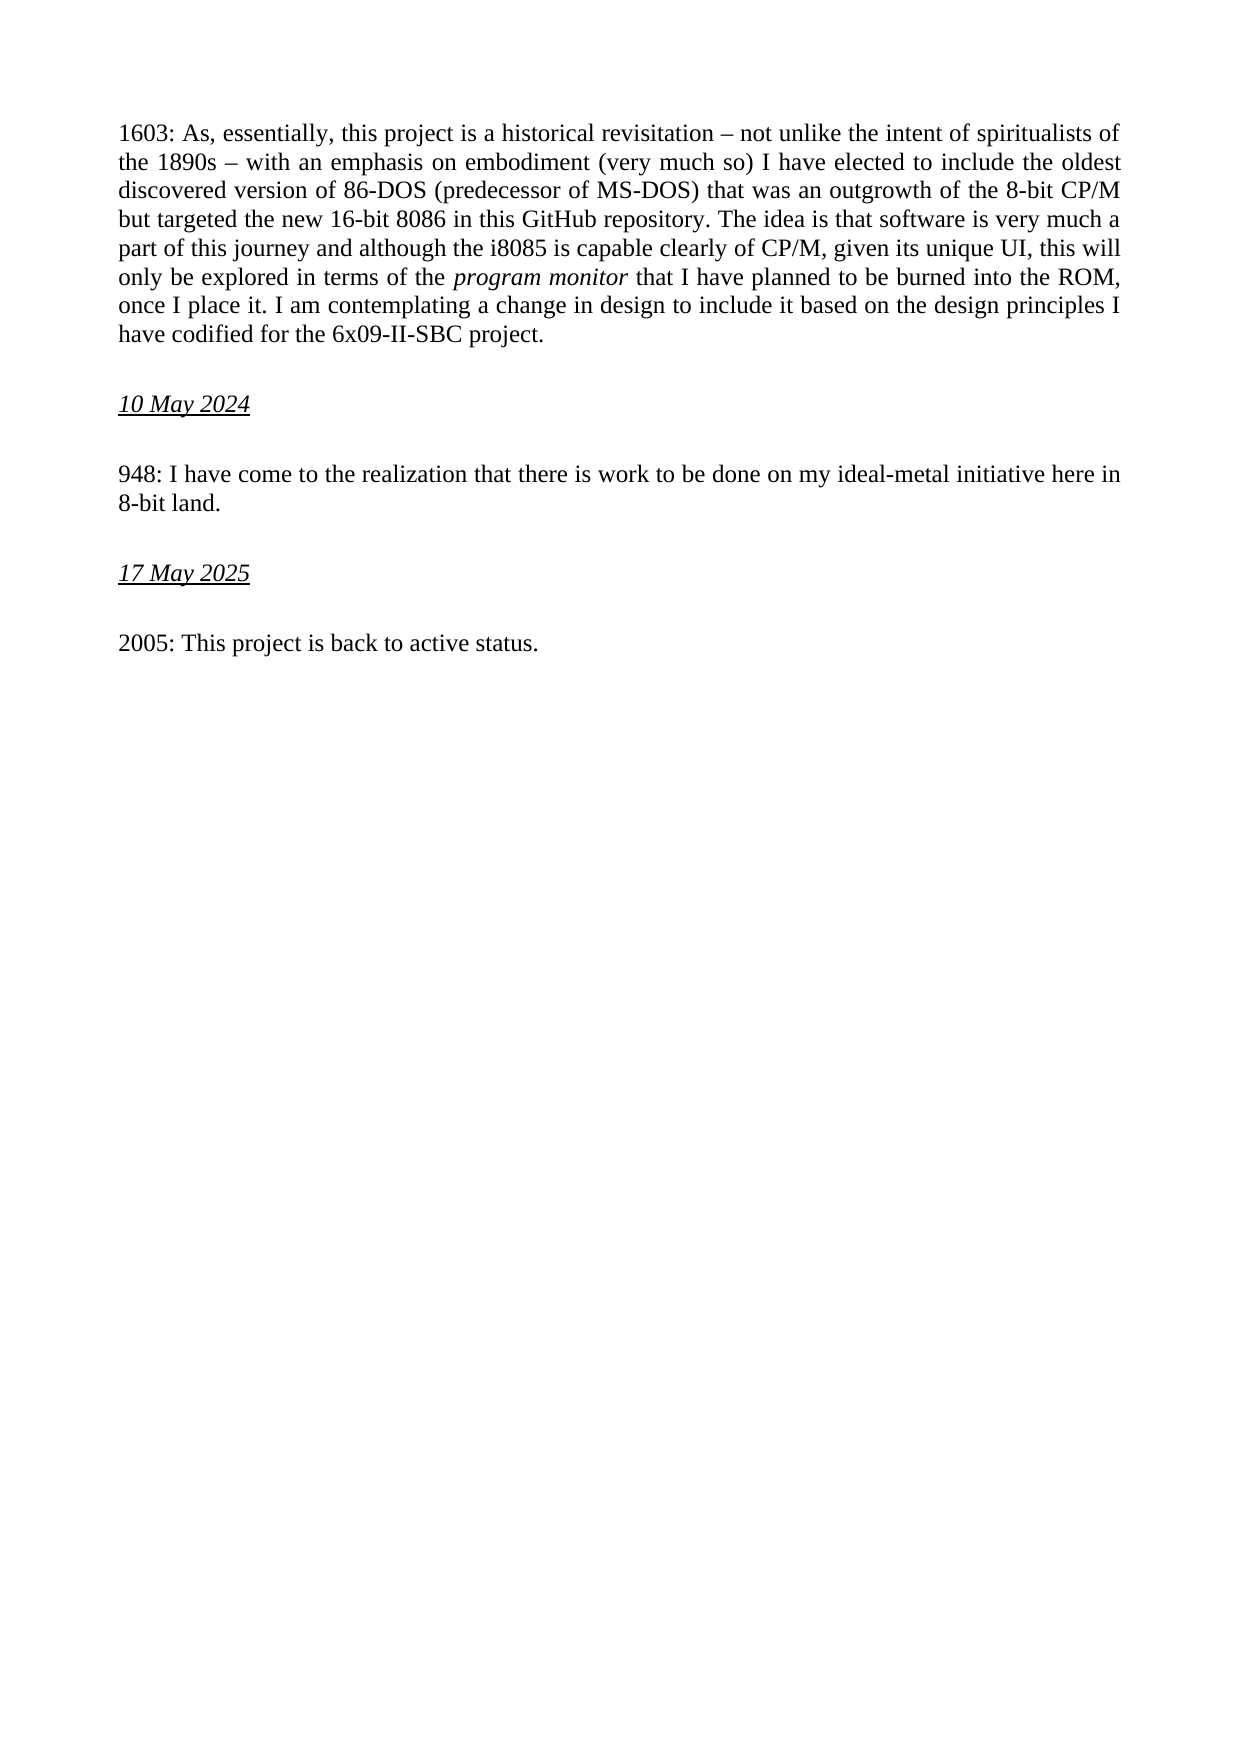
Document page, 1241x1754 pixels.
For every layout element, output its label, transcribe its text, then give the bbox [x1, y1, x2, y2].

text 948: I have come to the realization that there is work to be done on my ideal-metal initiative here in 8-bit land. [118, 459, 1122, 517]
text 17 May 2025 [118, 558, 1122, 587]
text 2005: This project is back to active status. [118, 628, 1122, 657]
text 1603: As, essentially, this project is a historical revisitation – not unlike the intent of spiritualists of the 1890s – with an emphasis on embodiment (very much so) I have elected to include the oldest discovered version of 86-DOS (predecessor of MS-DOS) that was an outgrowth of the 8-bit CP/M but targeted the new 16-bit 8086 in this GitHub repository. The idea is that software is very much a part of this journey and although the i8085 is capable clearly of CP/M, given its unique UI, this will only be explored in terms of the program monitor that I have planned to be burned into the ROM, once I place it. I am contemplating a change in design to include it based on the design principles I have codified for the 6x09-II-SBC project. [118, 118, 1122, 348]
text 10 May 2024 [118, 389, 1122, 418]
